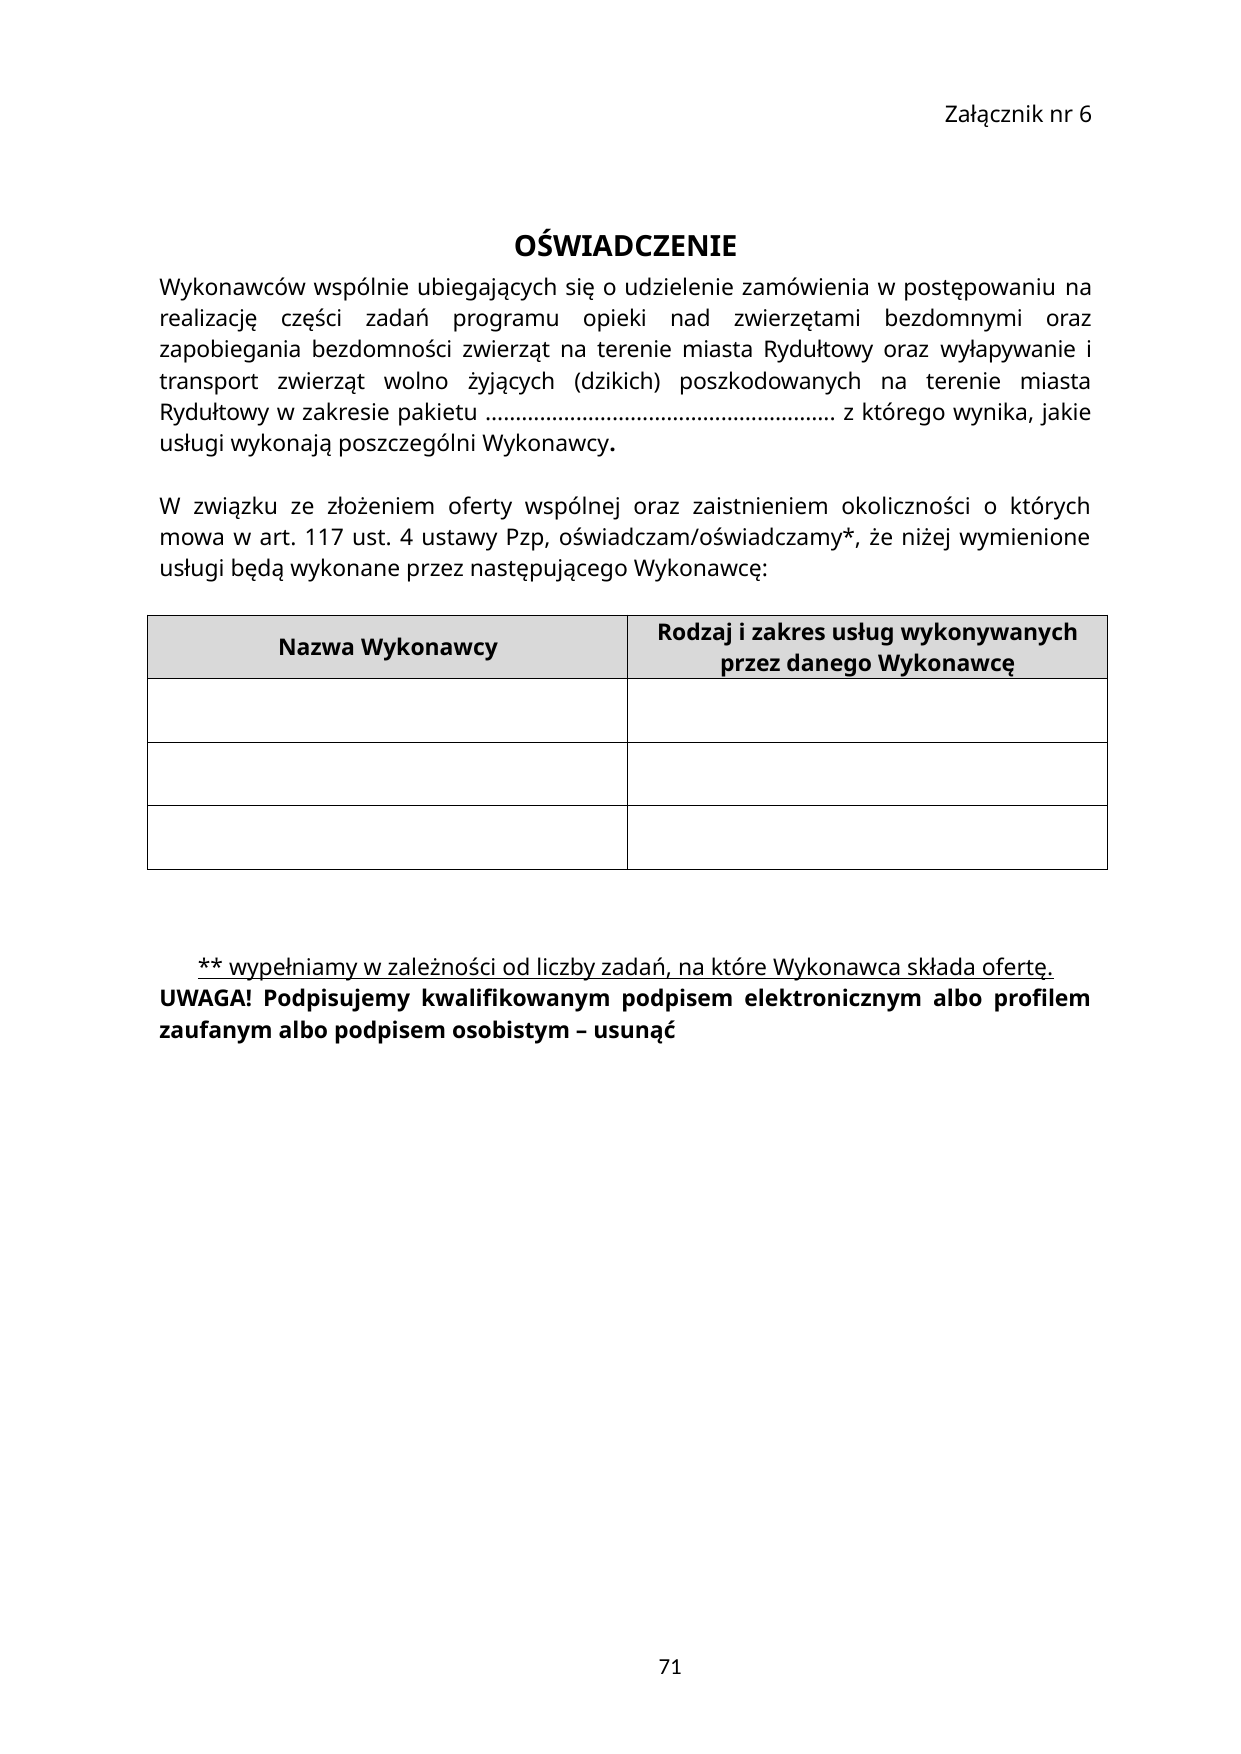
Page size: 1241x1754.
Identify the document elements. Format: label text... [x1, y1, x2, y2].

text UWAGA! Podpisujemy kwalifikowanym podpisem elektronicznym albo profilem zaufanym albo podpisem osobistym – usunąć [159, 982, 1092, 1045]
table_cell [628, 679, 1107, 742]
text W związku ze złożeniem oferty wspólnej oraz zaistnieniem okoliczności o których mowa w art. 117 ust. 4 ustawy Pzp, oświadczam/oświadczamy*, że niżej wymienione usługi będą wykonane przez następującego Wykonawcę: [159, 489, 1092, 583]
text ** wypełniamy w zależności od liczby zadań, na które Wykonawca składa ofertę. [159, 951, 1092, 982]
table_cell [628, 806, 1107, 869]
table_header Nazwa Wykonawcy [148, 616, 627, 678]
table_cell [148, 806, 627, 869]
table_cell [628, 743, 1107, 805]
table_cell [148, 679, 627, 742]
subtitle OŚWIADCZENIE [159, 225, 1092, 265]
text Załącznik nr 6 [159, 98, 1092, 129]
table_cell [148, 743, 627, 805]
text Wykonawców wspólnie ubiegających się o udzielenie zamówienia w postępowaniu na realizację części zadań programu opieki nad zwierzętami bezdomnymi oraz zapobiegania bezdomności zwierząt na terenie miasta Rydułtowy oraz wyłapywanie i transport zwierząt wolno żyjących (dzikich) poszkodowanych na terenie miasta Rydułtowy w zakresie pakietu …………………………………………………. z którego wynika, jakie usługi wykonają poszczególni Wykonawcy. [159, 271, 1092, 458]
table_header Rodzaj i zakres usług wykonywanych przez danego Wykonawcę [628, 616, 1107, 678]
